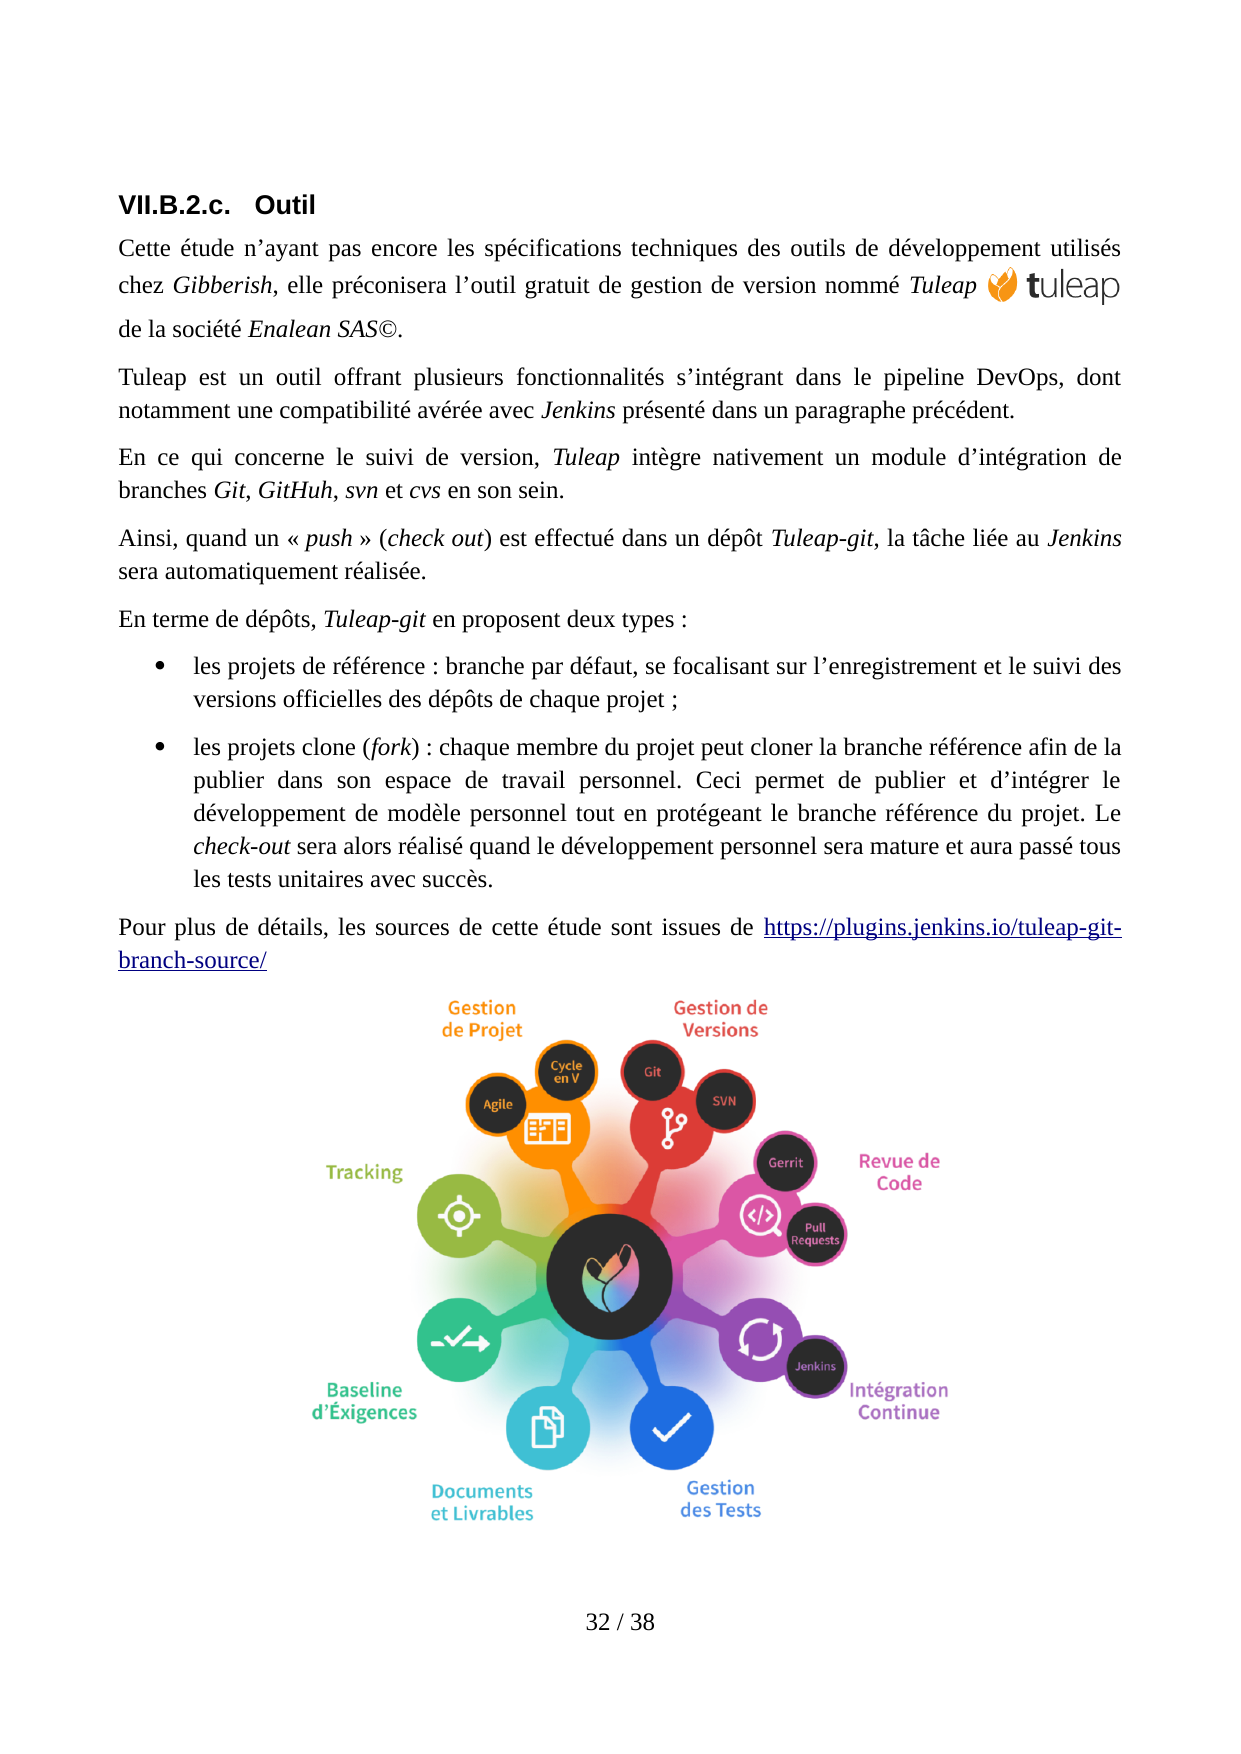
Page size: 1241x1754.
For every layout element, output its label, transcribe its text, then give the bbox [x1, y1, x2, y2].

text En ce qui concerne le suivi de version, Tuleap intègre nativement un module d’intégration de branches Git, GitHuh, svn et cvs en son sein. [118, 442, 1122, 504]
text Ainsi, quand un « push » (check out) est effectué dans un dépôt Tuleap-git, la tâche liée au Jenkins sera automatiquement réalisée. [118, 523, 1122, 585]
text Pour plus de détails, les sources de cette étude sont issues de https://plugins.jenkins.io/tuleap-git-branch-source/ [118, 912, 1122, 973]
text Tuleap est un outil offrant plusieurs fonctionnalités s’intégrant dans le pipeline DevOps, dont notamment une compatibilité avérée avec Jenkins présenté dans un paragraphe précédent. [118, 362, 1122, 424]
text En terme de dépôts, Tuleap-git en proposent deux types : [118, 604, 1122, 632]
picture [282, 992, 958, 1562]
subtitle Outil [118, 189, 1122, 220]
text Cette étude n’ayant pas encore les spécifications techniques des outils de développement utilisés chez Gibberish, elle préconisera l’outil gratuit de gestion de version nommé Tuleap de la société Enalean SAS©. [118, 233, 1122, 343]
picture [985, 265, 1123, 310]
list les projets clone (fork) : chaque membre du projet peut cloner la branche référence afin de la publier dans son espace de travail personnel. Ceci permet de publier et d’intégrer le développement de modèle personnel tout en protégeant le branche référence du projet. Le check-out sera alors réalisé quand le développement personnel sera mature et aura passé tous les tests unitaires avec succès. [156, 732, 1122, 893]
list les projets de référence : branche par défaut, se focalisant sur l’enregistrement et le suivi des versions officielles des dépôts de chaque projet ; [156, 651, 1122, 713]
